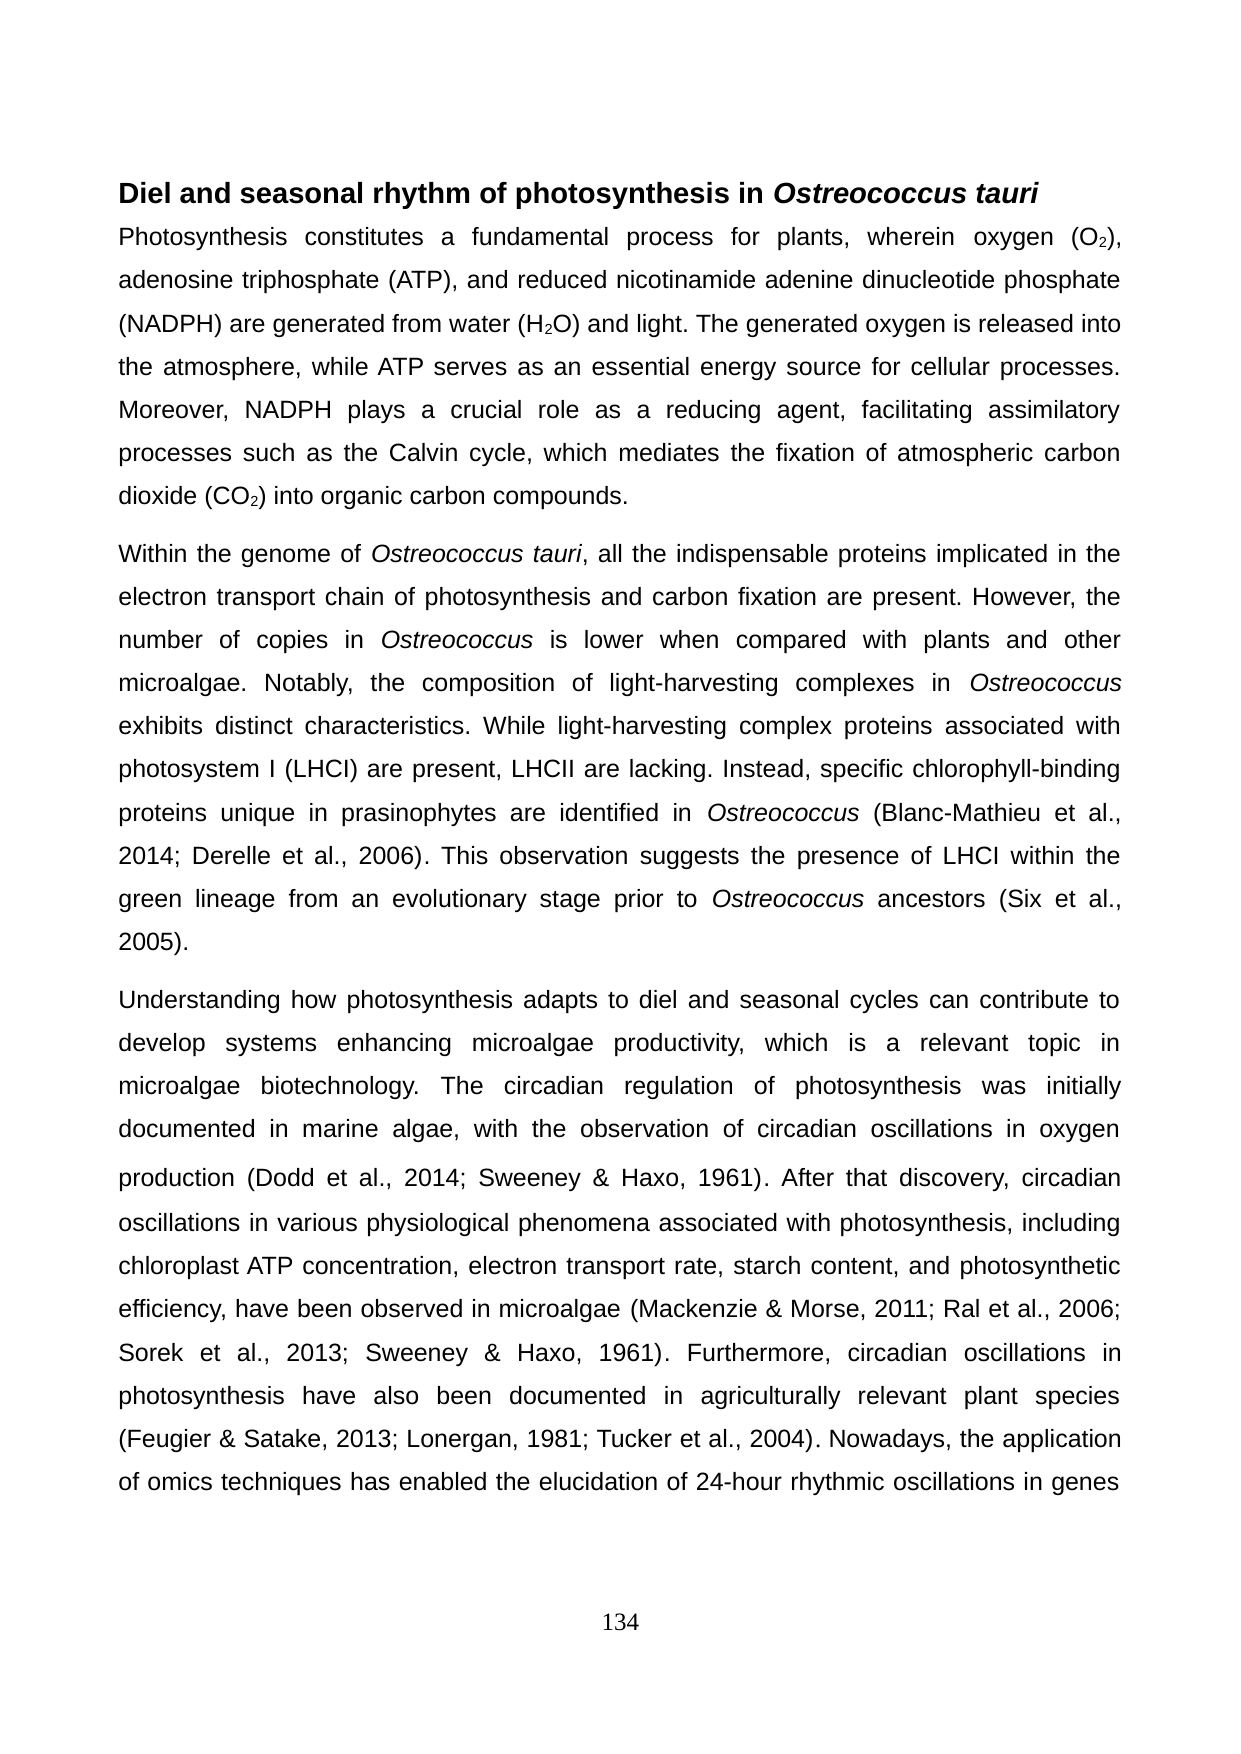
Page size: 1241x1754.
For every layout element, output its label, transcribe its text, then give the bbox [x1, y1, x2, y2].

text Photosynthesis constitutes a fundamental process for plants, wherein oxygen (O2), adenosine triphosphate (ATP), and reduced nicotinamide adenine dinucleotide phosphate (NADPH) are generated from water (H2O) and light. The generated oxygen is released into the atmosphere, while ATP serves as an essential energy source for cellular processes. Moreover, NADPH plays a crucial role as a reducing agent, facilitating assimilatory processes such as the Calvin cycle, which mediates the fixation of atmospheric carbon dioxide (CO2) into organic carbon compounds. [118, 222, 1122, 510]
subtitle Diel and seasonal rhythm of photosynthesis in Ostreococcus tauri [118, 176, 1122, 210]
text Within the genome of Ostreococcus tauri, all the indispensable proteins implicated in the electron transport chain of photosynthesis and carbon fixation are present. However, the number of copies in Ostreococcus is lower when compared with plants and other microalgae. Notably, the composition of light-harvesting complexes in Ostreococcus exhibits distinct characteristics. While light-harvesting complex proteins associated with photosystem I (LHCI) are present, LHCII are lacking. Instead, specific chlorophyll-binding proteins unique in prasinophytes are identified in Ostreococcus (Blanc-Mathieu et al., 2014; Derelle et al., 2006)⁠. This observation suggests the presence of LHCI within the green lineage from an evolutionary stage prior to Ostreococcus ancestors (Six et al., 2005)⁠. [118, 539, 1122, 956]
text Understanding how photosynthesis adapts to diel and seasonal cycles can contribute to develop systems enhancing microalgae productivity, which is a relevant topic in microalgae biotechnology. The circadian regulation of photosynthesis was initially documented in marine algae, with the observation of circadian oscillations in oxygen production (Dodd et al., 2014; Sweeney & Haxo, 1961)⁠. After that discovery, circadian oscillations in various physiological phenomena associated with photosynthesis, including chloroplast ATP concentration, electron transport rate, starch content, and photosynthetic efficiency, have been observed in microalgae (Mackenzie & Morse, 2011; Ral et al., 2006; Sorek et al., 2013; Sweeney & Haxo, 1961)⁠. Furthermore, circadian oscillations in photosynthesis have also been documented in agriculturally relevant plant species (Feugier & Satake, 2013; Lonergan, 1981; Tucker et al., 2004)⁠. Nowadays, the application of omics techniques has enabled the elucidation of 24-hour rhythmic oscillations in genes [118, 985, 1122, 1496]
